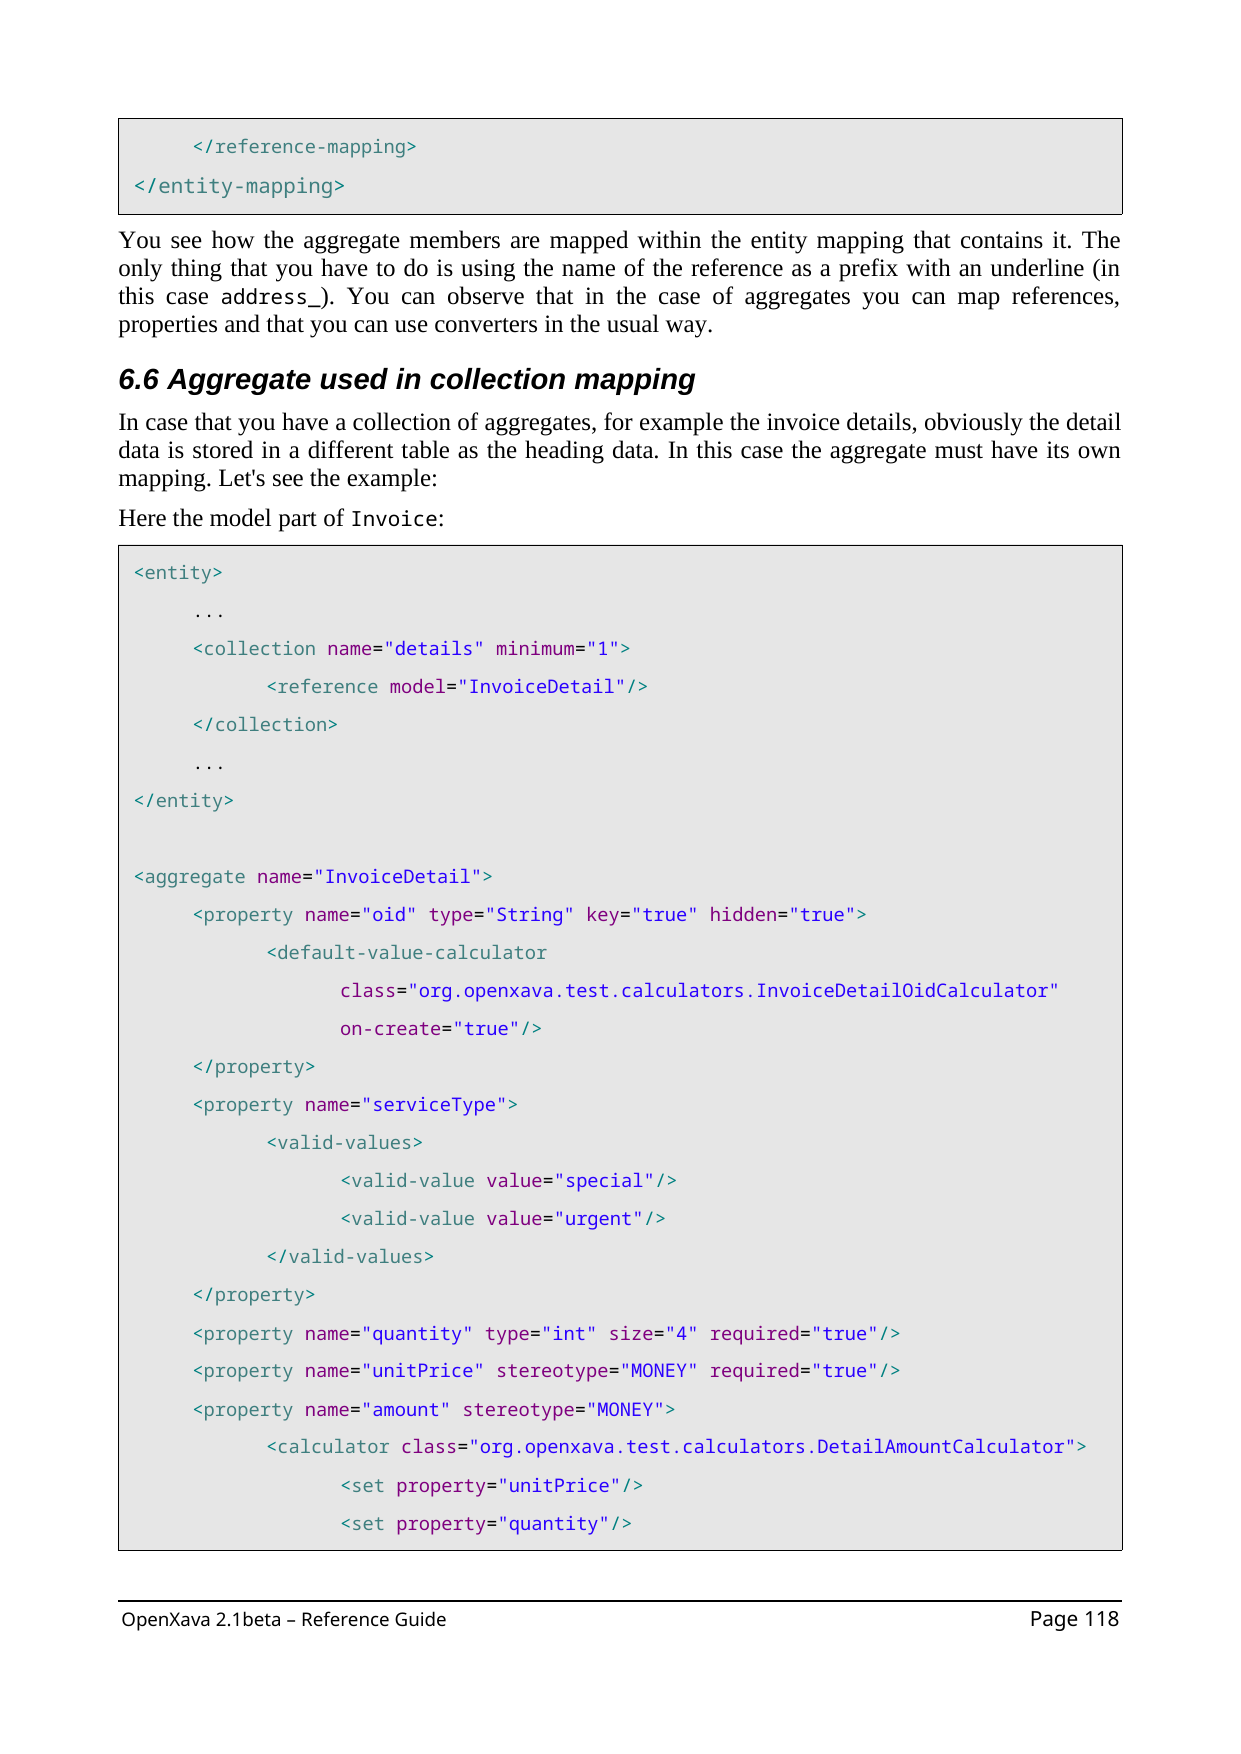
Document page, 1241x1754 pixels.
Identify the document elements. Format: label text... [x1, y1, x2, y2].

text <property name="oid" type="String" key="true" hidden="true"> [119, 887, 1122, 925]
text </reference-mapping> [119, 119, 1122, 156]
text <property name="quantity" type="int" size="4" required="true"/> [119, 1305, 1122, 1343]
text <entity> [119, 546, 1122, 583]
text <set property="quantity"/> [119, 1495, 1122, 1550]
text <default-value-calculator [119, 925, 1122, 963]
text <property name="unitPrice" stereotype="MONEY" required="true"/> [119, 1343, 1122, 1381]
subtitle Aggregate used in collection mapping [118, 363, 1122, 396]
text <calculator class="org.openxava.test.calculators.DetailAmountCalculator"> [119, 1419, 1122, 1457]
text Here the model part of Invoice: [118, 504, 1122, 532]
text <valid-value value="special"/> [119, 1153, 1122, 1191]
text ... [119, 735, 1122, 773]
text </property> [119, 1267, 1122, 1305]
text <collection name="details" minimum="1"> [119, 621, 1122, 659]
text </property> [119, 1039, 1122, 1077]
text In case that you have a collection of aggregates, for example the invoice details, obviously the detail data is stored in a different table as the heading data. In this case the aggregate must have its own mapping. Let's see the example: [118, 408, 1122, 491]
text </collection> [119, 697, 1122, 735]
text </valid-values> [119, 1229, 1122, 1267]
text <aggregate name="InvoiceDetail"> [119, 849, 1122, 887]
text on-create="true"/> [119, 1001, 1122, 1039]
text <valid-values> [119, 1115, 1122, 1153]
text <valid-value value="urgent"/> [119, 1191, 1122, 1229]
text <set property="unitPrice"/> [119, 1457, 1122, 1495]
text <reference model="InvoiceDetail"/> [119, 659, 1122, 697]
text <property name="serviceType"> [119, 1077, 1122, 1115]
text You see how the aggregate members are mapped within the entity mapping that contains it. The only thing that you have to do is using the name of the reference as a prefix with an underline (in this case address_). You can observe that in the case of aggregates you can map references, properties and that you can use converters in the usual way. [118, 227, 1122, 338]
text </entity> [119, 773, 1122, 811]
text class="org.openxava.test.calculators.InvoiceDetailOidCalculator" [119, 963, 1122, 1001]
text </entity-mapping> [119, 156, 1122, 214]
text <property name="amount" stereotype="MONEY"> [119, 1381, 1122, 1419]
text ... [119, 583, 1122, 621]
